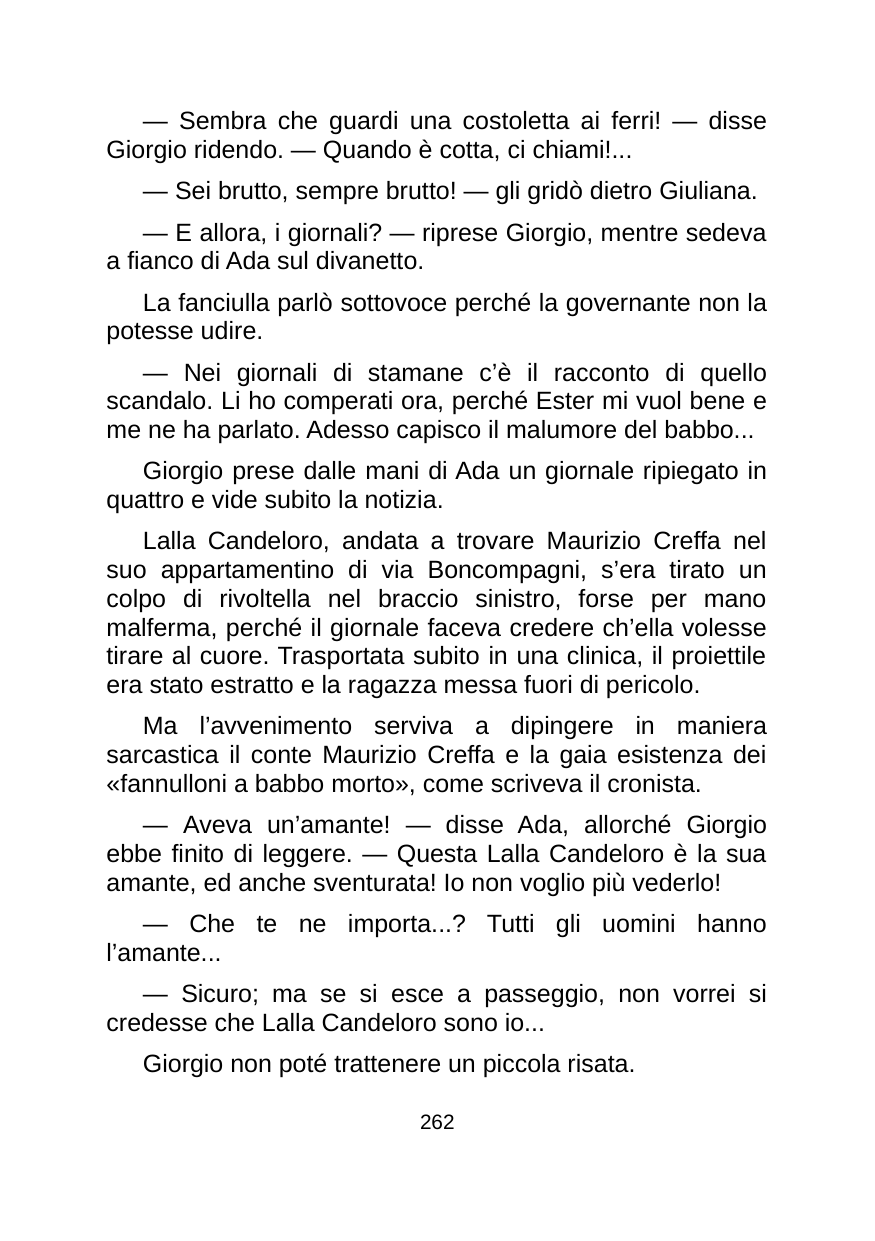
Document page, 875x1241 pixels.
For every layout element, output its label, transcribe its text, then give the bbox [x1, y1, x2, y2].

text Lalla Candeloro, andata a trovare Maurizio Creffa nel suo appartamentino di via Boncompagni, s’era tirato un colpo di rivoltella nel braccio sinistro, forse per mano malferma, perché il giornale faceva credere ch’ella volesse tirare al cuore. Trasportata subito in una clinica, il proiettile era stato estratto e la ragazza messa fuori di pericolo. [106, 526, 768, 699]
text — Nei giornali di stamane c’è il racconto di quello scandalo. Li ho comperati ora, perché Ester mi vuol bene e me ne ha parlato. Adesso capisco il malumore del babbo... [106, 357, 768, 444]
text — Aveva un’amante! — disse Ada, allorché Giorgio ebbe finito di leggere. — Questa Lalla Candeloro è la sua amante, ed anche sventurata! Io non voglio più vederlo! [106, 810, 768, 896]
text Ma l’avvenimento serviva a dipingere in maniera sarcastica il conte Maurizio Creffa e la gaia esistenza dei «fannulloni a babbo morto», come scriveva il cronista. [106, 711, 768, 797]
text — Sicuro; ma se si esce a passeggio, non vorrei si credesse che Lalla Candeloro sono io... [106, 979, 768, 1036]
text — E allora, i giornali? — riprese Giorgio, mentre sedeva a fianco di Ada sul divanetto. [106, 217, 768, 275]
text — Che te ne importa...? Tutti gli uomini hanno l’amante... [106, 909, 768, 966]
text — Sei brutto, sempre brutto! — gli gridò dietro Giuliana. [106, 176, 768, 205]
text La fanciulla parlò sottovoce perché la governante non la potesse udire. [106, 287, 768, 345]
text Giorgio prese dalle mani di Ada un giornale ripiegato in quattro e vide subito la notizia. [106, 456, 768, 514]
text — Sembra che guardi una costoletta ai ferri! — disse Giorgio ridendo. — Quando è cotta, ci chiami!... [106, 106, 768, 164]
text Giorgio non poté trattenere un piccola risata. [106, 1049, 768, 1077]
